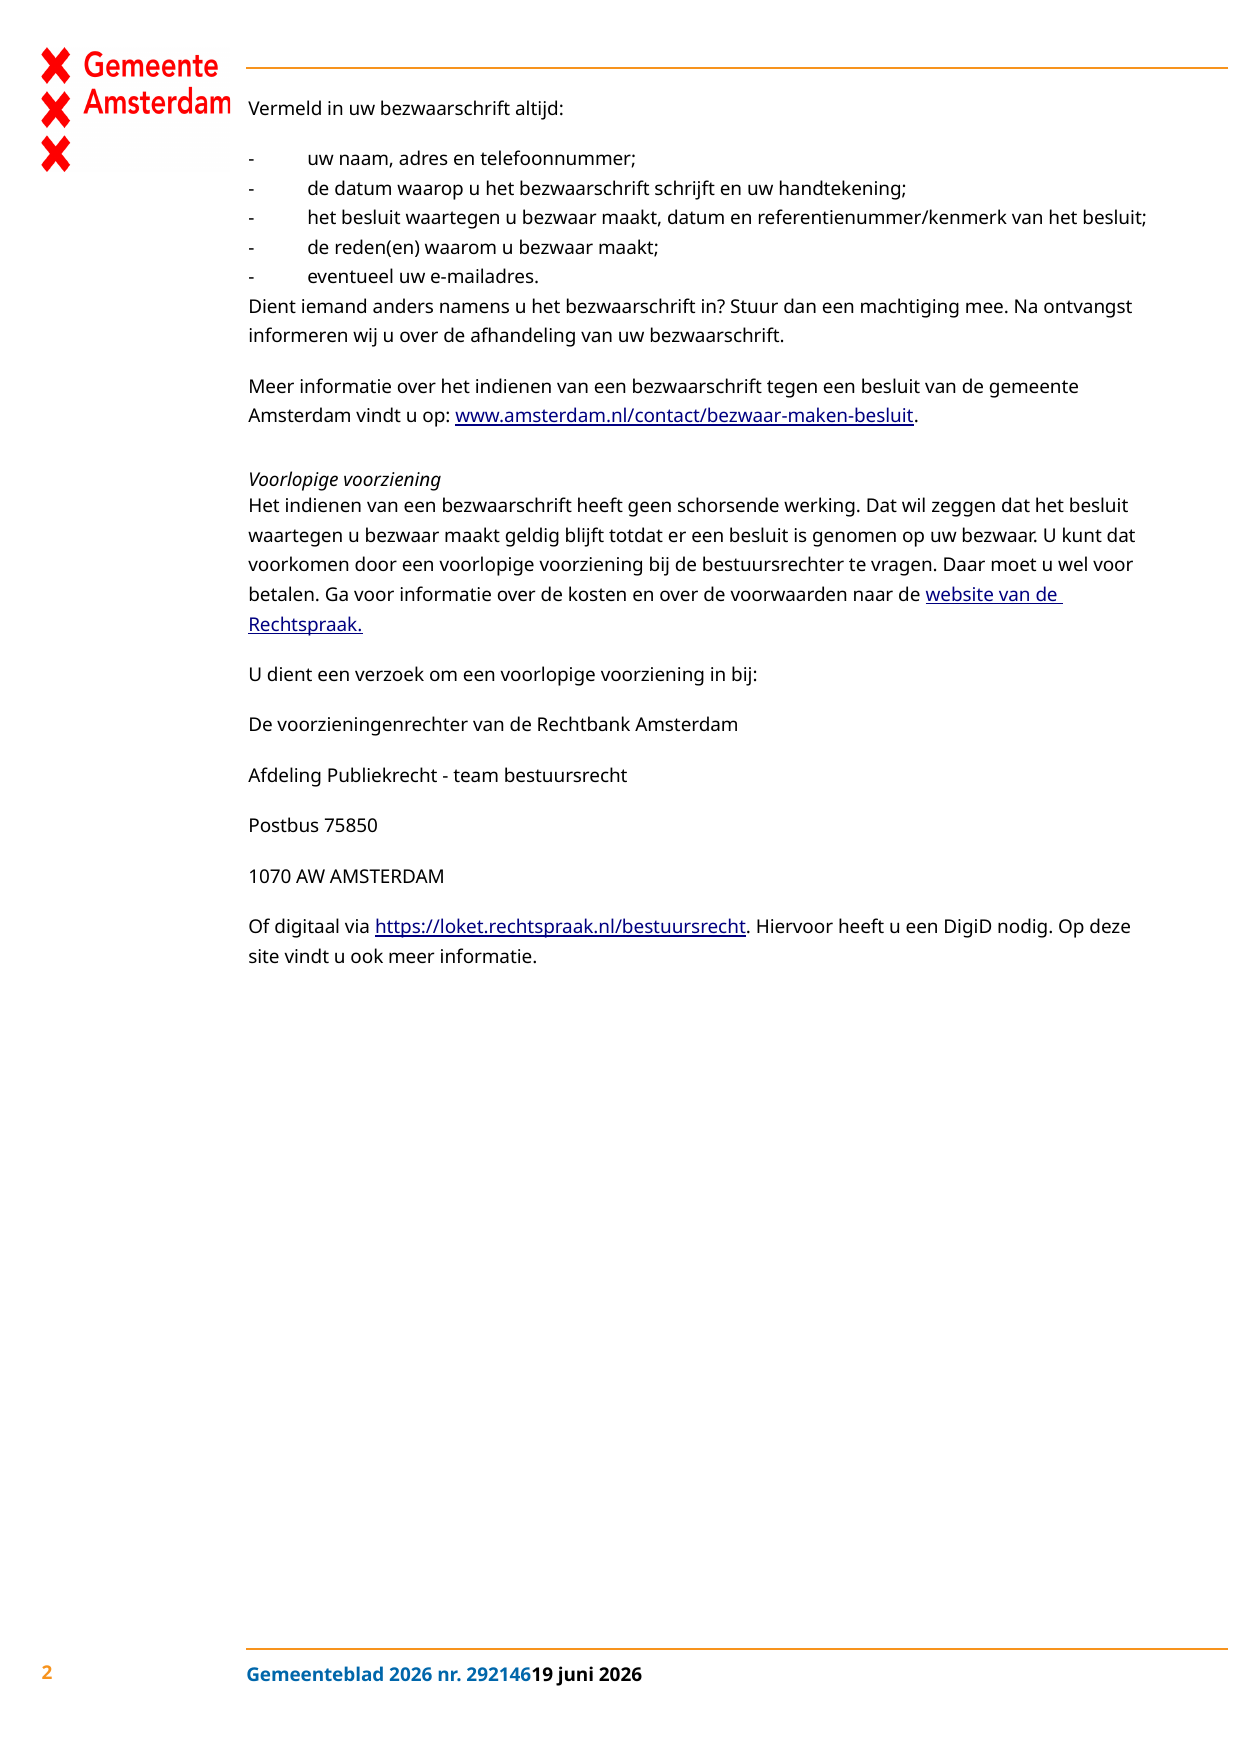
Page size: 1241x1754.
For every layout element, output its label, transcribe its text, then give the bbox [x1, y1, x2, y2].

text Het indienen van een bezwaarschrift heeft geen schorsende werking. Dat wil zeggen dat het besluit waartegen u bezwaar maakt geldig blijft totdat er een besluit is genomen op uw bezwaar. U kunt dat voorkomen door een voorlopige voorziening bij de bestuursrechter te vragen. Daar moet u wel voor betalen. Ga voor informatie over de kosten en over de voorwaarden naar de website van de Rechtspraak. [248, 492, 1152, 636]
list het besluit waartegen u bezwaar maakt, datum en referentienummer/kenmerk van het besluit; [248, 204, 1152, 230]
text Postbus 75850 [248, 812, 1152, 838]
picture [41, 47, 231, 172]
list de datum waarop u het bezwaarschrift schrijft en uw handtekening; [248, 175, 1152, 201]
text U dient een verzoek om een voorlopige voorziening in bij: [248, 661, 1152, 687]
text Dient iemand anders namens u het bezwaarschrift in? Stuur dan een machtiging mee. Na ontvangst informeren wij u over de afhandeling van uw bezwaarschrift. [248, 293, 1152, 348]
text Voorlopige voorziening [248, 467, 1152, 492]
list eventueel uw e-mailadres. [248, 263, 1152, 289]
text Of digitaal via https://loket.rechtspraak.nl/bestuursrecht. Hiervoor heeft u een DigiD nodig. Op deze site vindt u ook meer informatie. [248, 913, 1152, 968]
text Meer informatie over het indienen van een bezwaarschrift tegen een besluit van de gemeente Amsterdam vindt u op: www.amsterdam.nl/contact/bezwaar-maken-besluit. [248, 373, 1152, 428]
text 1070 AW AMSTERDAM [248, 863, 1152, 888]
text De voorzieningenrechter van de Rechtbank Amsterdam [248, 712, 1152, 737]
text Vermeld in uw bezwaarschrift altijd: [248, 95, 1152, 121]
list uw naam, adres en telefoonnummer; [248, 145, 1152, 171]
text Afdeling Publiekrecht - team bestuursrecht [248, 762, 1152, 788]
list de reden(en) waarom u bezwaar maakt; [248, 234, 1152, 260]
